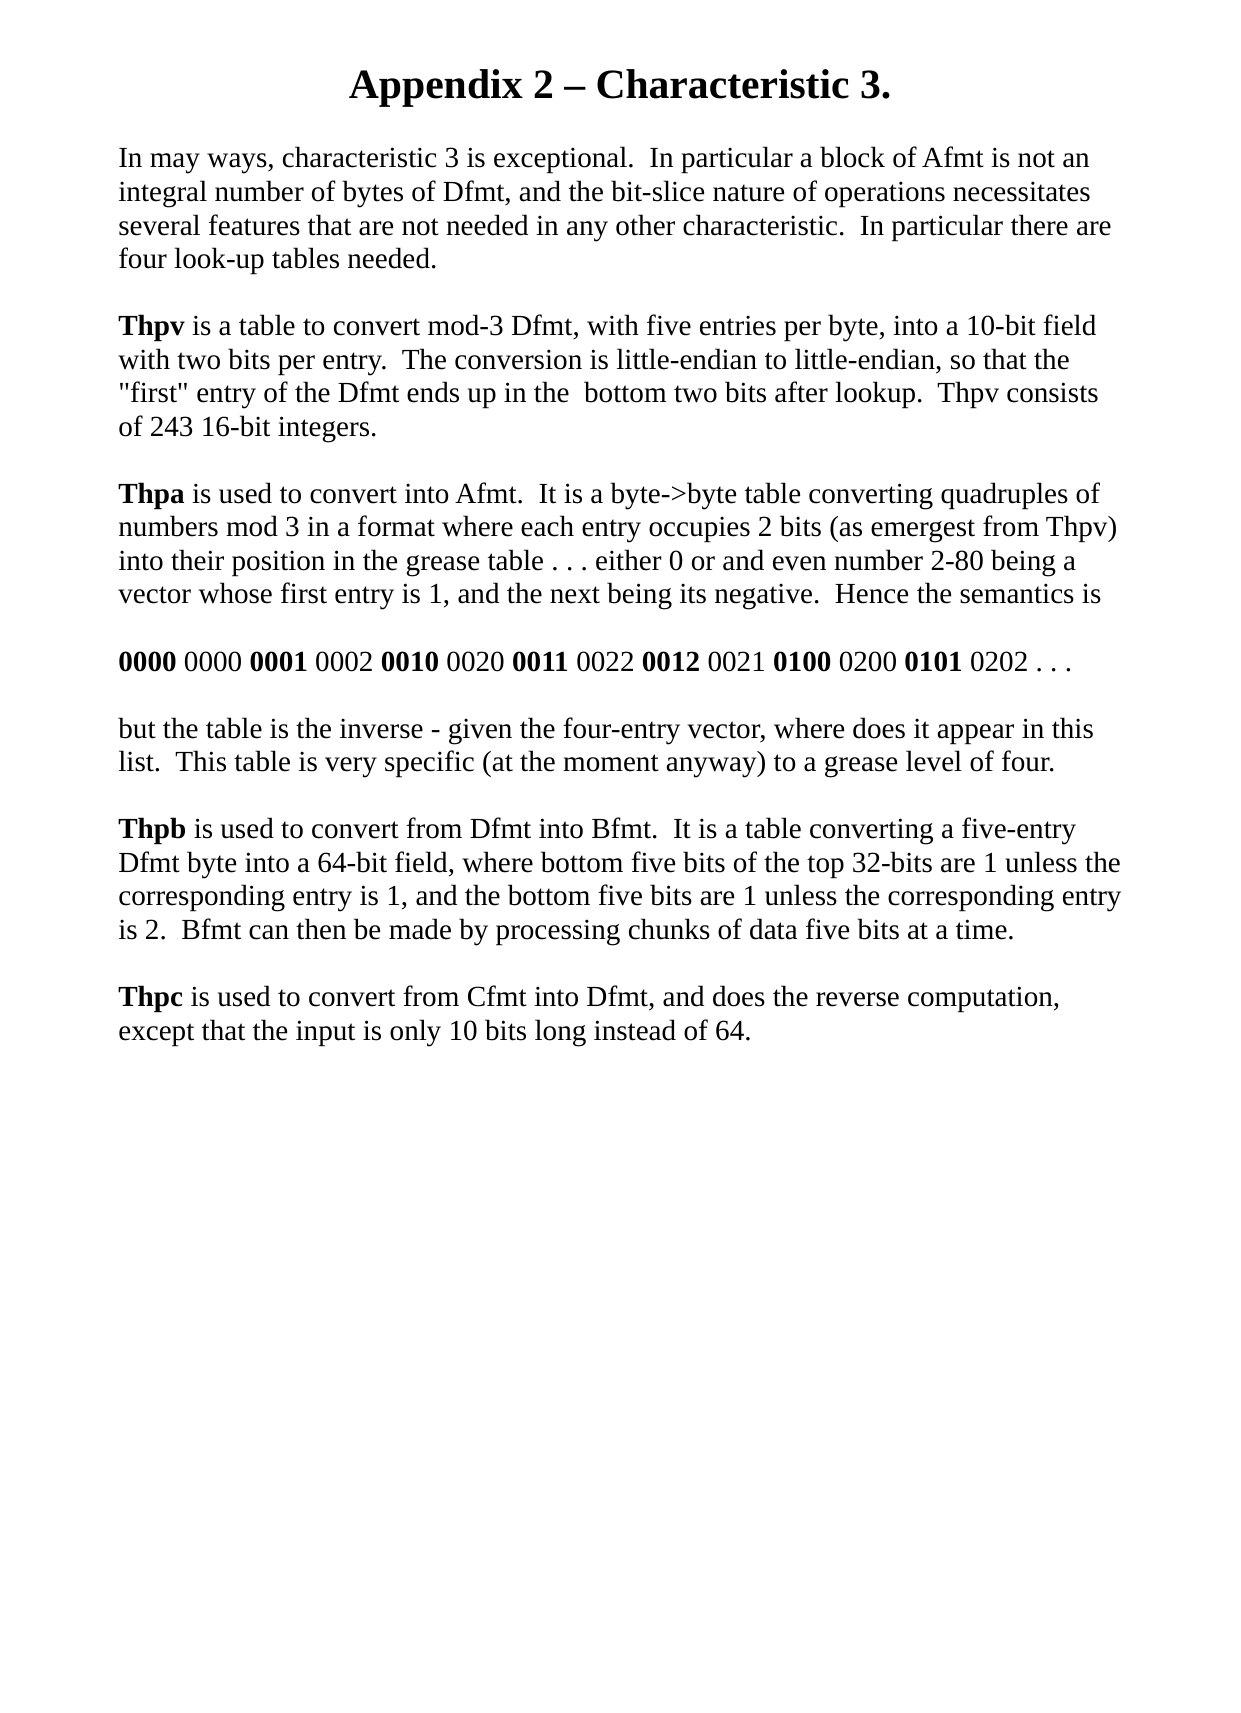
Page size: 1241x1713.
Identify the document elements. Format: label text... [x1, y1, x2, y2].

text Thpv is a table to convert mod-3 Dfmt, with five entries per byte, into a 10-bit field with two bits per entry. The conversion is little-endian to little-endian, so that the "first" entry of the Dfmt ends up in the bottom two bits after lookup. Thpv consists of 243 16-bit integers. [118, 308, 1122, 442]
text Thpb is used to convert from Dfmt into Bfmt. It is a table converting a five-entry Dfmt byte into a 64-bit field, where bottom five bits of the top 32-bits are 1 unless the corresponding entry is 1, and the bottom five bits are 1 unless the corresponding entry is 2. Bfmt can then be made by processing chunks of data five bits at a time. [118, 811, 1122, 946]
text 0000 0000 0001 0002 0010 0020 0011 0022 0012 0021 0100 0200 0101 0202 . . . [118, 644, 1122, 677]
text In may ways, characteristic 3 is exceptional. In particular a block of Afmt is not an integral number of bytes of Dfmt, and the bit-slice nature of operations necessitates several features that are not needed in any other characteristic. In particular there are four look-up tables needed. [118, 141, 1122, 275]
text Thpc is used to convert from Cfmt into Dfmt, and does the reverse computation, except that the input is only 10 bits long instead of 64. [118, 979, 1122, 1046]
text Thpa is used to convert into Afmt. It is a byte->byte table converting quadruples of numbers mod 3 in a format where each entry occupies 2 bits (as emergest from Thpv) into their position in the grease table . . . either 0 or and even number 2-80 being a vector whose first entry is 1, and the next being its negative. Hence the semantics is [118, 476, 1122, 610]
text but the table is the inverse - given the four-entry vector, where does it appear in this list. This table is very specific (at the moment anyway) to a grease level of four. [118, 711, 1122, 778]
text Appendix 2 – Characteristic 3. [118, 59, 1122, 107]
